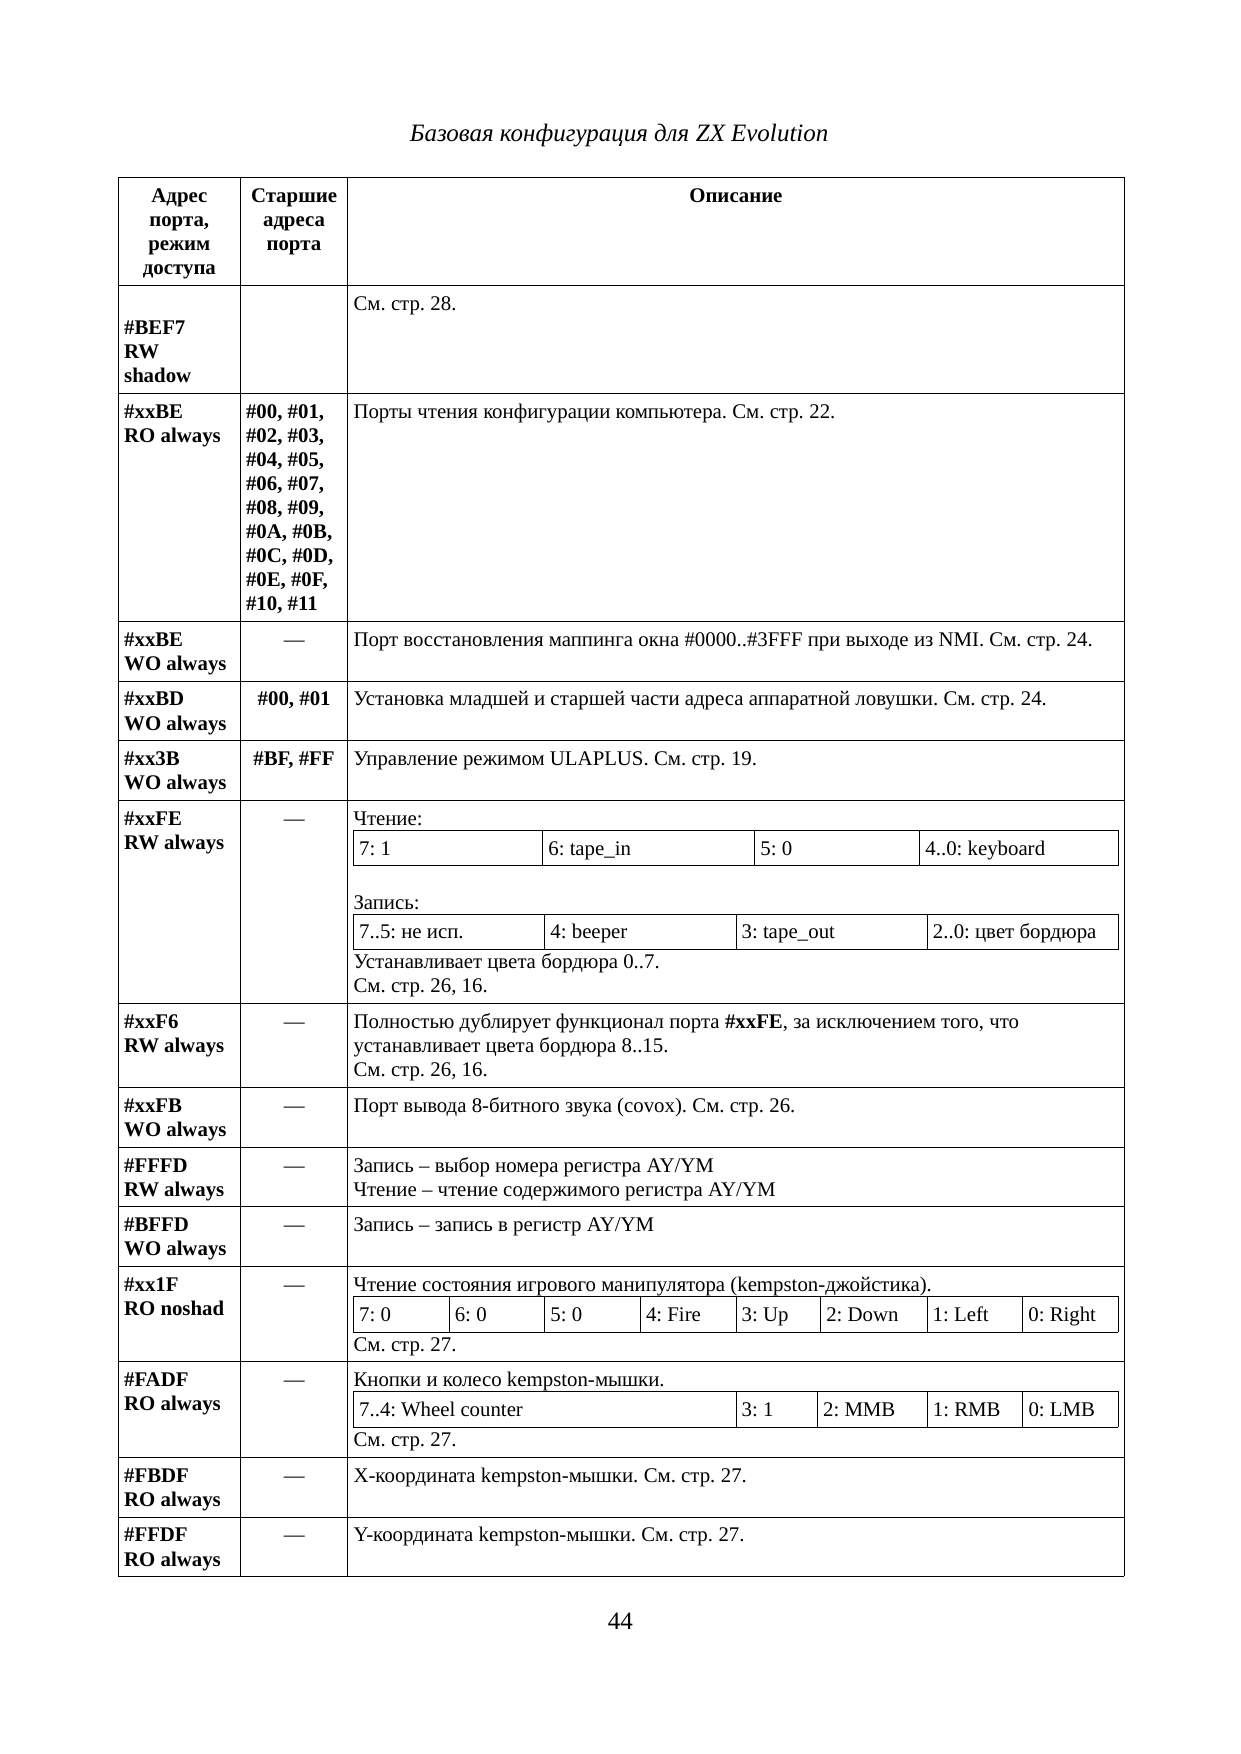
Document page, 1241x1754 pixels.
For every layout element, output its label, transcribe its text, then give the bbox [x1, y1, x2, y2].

table_header 7..4: Wheel counter [354, 1392, 736, 1427]
table_cell ― [241, 1458, 347, 1517]
table_cell Порт вывода 8-битного звука (covox). См. стр. 26. [348, 1088, 1124, 1147]
table_cell #BEF7 RW shadow [119, 286, 240, 393]
table_header 1: Left [928, 1297, 1022, 1332]
table_cell Установка младшей и старшей части адреса аппаратной ловушки. См. стр. 24. [348, 682, 1124, 740]
table_cell #xx1F RO noshad [119, 1267, 240, 1361]
table_header Адрес порта, режим доступа [119, 178, 240, 285]
table_cell #FFFD RW always [119, 1148, 240, 1206]
table_cell #xxF6 RW always [119, 1004, 240, 1087]
table_header 1: RMB [928, 1392, 1022, 1427]
table_header 4: Fire [641, 1297, 736, 1332]
table_cell Порт восстановления маппинга окна #0000..#3FFF при выходе из NMI. См. стр. 24. [348, 622, 1124, 681]
table_cell Y-координата kempston-мышки. См. стр. 27. [348, 1518, 1124, 1576]
table_cell Управление режимом ULAPLUS. См. стр. 20. [348, 741, 1124, 800]
table_cell ― [241, 1088, 347, 1147]
table_header 7..5: не исп. [354, 915, 544, 949]
table_cell ― [241, 1004, 347, 1087]
table_header 3: Up [737, 1297, 820, 1332]
table_header 3: tape_out [737, 915, 927, 949]
table_cell [241, 286, 347, 393]
table_cell Чтение: Запись: Устанавливает цвета бордюра 0..7. См. стр. 26, 16. [348, 801, 1124, 1003]
table_header 0: Right [1023, 1297, 1118, 1332]
table_cell #FFDF RO always [119, 1518, 240, 1576]
table_header 5: 0 [545, 1297, 640, 1332]
table_header 6: 0 [450, 1297, 544, 1332]
table_header 4..0: keyboard [920, 831, 1118, 865]
table_cell X-координата kempston-мышки. См. стр. 27. [348, 1458, 1124, 1517]
table_cell #xxBE RO always [119, 394, 240, 621]
table_cell ― [241, 622, 347, 681]
table_cell #xxBE WO always [119, 622, 240, 681]
table_cell Кнопки и колесо kempston-мышки. См. стр. 27. [348, 1362, 1124, 1457]
table_header 5: 0 [755, 831, 919, 865]
table_header 6: tape_in [543, 831, 754, 865]
table_cell #FBDF RO always [119, 1458, 240, 1517]
table_cell Полностью дублирует функционал порта #xxFE, за исключением того, что устанавливает цвета бордюра 8..15. См. стр. 26, 16. [348, 1004, 1124, 1087]
table_header Описание [348, 178, 1124, 285]
table_header Старшие адреса порта [241, 178, 347, 285]
table_cell Запись – выбор номера регистра AY/YM Чтение – чтение содержимого регистра AY/YM [348, 1148, 1124, 1206]
table_cell См. стр. 28. [348, 286, 1124, 393]
table_cell #BFFD WO always [119, 1207, 240, 1266]
table_cell Чтение состояния игрового манипулятора (kempston-джойстика). См. стр. 27. [348, 1267, 1124, 1361]
table_header 4: beeper [545, 915, 736, 949]
table_header 7: 1 [354, 831, 542, 865]
table_cell #xxBD WO always [119, 682, 240, 740]
table_cell #xxFB WO always [119, 1088, 240, 1147]
table_cell #00, #01 [241, 682, 347, 740]
table_cell #FADF RO always [119, 1362, 240, 1457]
table_header 0: LMB [1023, 1392, 1118, 1427]
table_cell ― [241, 1518, 347, 1576]
table_header 7: 0 [354, 1297, 449, 1332]
table_cell Порты чтения конфигурации компьютера. См. стр. 22. [348, 394, 1124, 621]
table_cell ― [241, 1207, 347, 1266]
table_cell ― [241, 1362, 347, 1457]
table_cell #xxFE RW always [119, 801, 240, 1003]
table_cell ― [241, 1267, 347, 1361]
table_cell #BF, #FF [241, 741, 347, 800]
table_cell #xx3B WO always [119, 741, 240, 800]
table_header 3: 1 [737, 1392, 817, 1427]
table_header 2: MMB [818, 1392, 927, 1427]
table_cell #00, #01, #02, #03, #04, #05, #06, #07, #08, #09, #0A, #0B, #0C, #0D, #0E, #0F, #10, #11 [241, 394, 347, 621]
table_cell Запись – запись в регистр AY/YM [348, 1207, 1124, 1266]
table_header 2: Down [821, 1297, 927, 1332]
table_header 2..0: цвет бордюра [928, 915, 1118, 949]
table_cell ― [241, 801, 347, 1003]
table_cell ― [241, 1148, 347, 1206]
